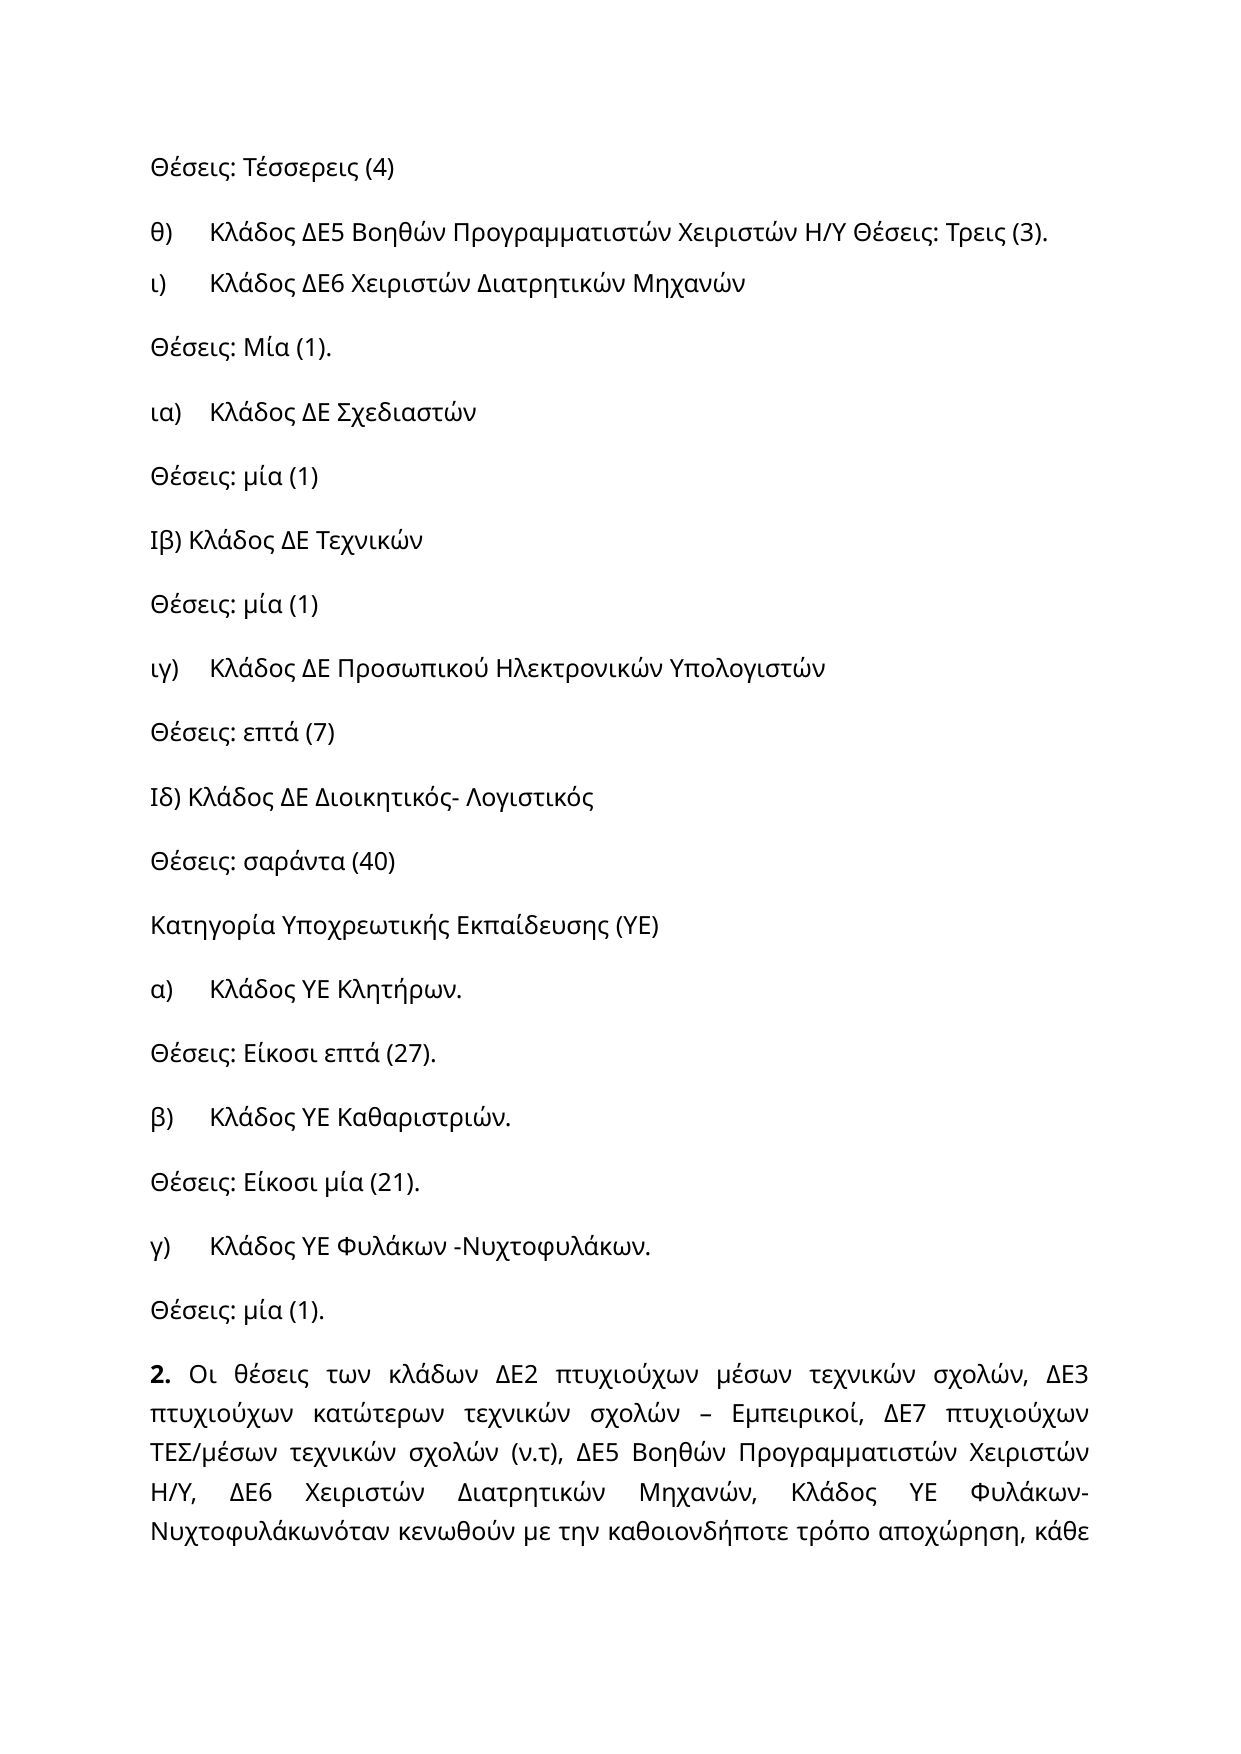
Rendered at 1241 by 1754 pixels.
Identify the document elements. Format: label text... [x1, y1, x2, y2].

text Θέσεις: μία (1) [150, 458, 1090, 492]
text Θέσεις: επτά (7) [150, 715, 1090, 749]
text Θέσεις: Είκοσι μία (21). [150, 1164, 1090, 1198]
text Θέσεις: μία (1) [150, 587, 1090, 621]
text Θέσεις: Τέσσερεις (4) [150, 150, 1090, 184]
text Ιβ) Κλάδος ΔΕ Τεχνικών [150, 522, 1090, 557]
text 2. Οι θέσεις των κλάδων ΔΕ2 πτυχιούχων μέσων τεχνικών σχολών, ΔΕ3 πτυχιούχων κατώτερων τεχνικών σχολών – Εμπειρικοί, ΔΕ7 πτυχιούχων ΤΕΣ/μέσων τεχνικών σχολών (ν.τ), ΔΕ5 Βοηθών Προγραμματιστών Χειριστών Η/Υ, ΔΕ6 Χειριστών Διατρητικών Μηχανών, Κλάδος ΥΕ Φυλάκων-Νυχτοφυλάκωνόταν κενωθούν με την καθοιονδήποτε τρόπο αποχώρηση, κάθε [150, 1357, 1090, 1547]
text Θέσεις: σαράντα (40) [150, 843, 1090, 877]
list γ) Κλάδος ΥΕ Φυλάκων -Νυχτοφυλάκων. [150, 1228, 1090, 1262]
text Θέσεις: Είκοσι επτά (27). [150, 1036, 1090, 1070]
list ια) Κλάδος ΔΕ Σχεδιαστών [150, 394, 1090, 428]
text Κατηγορία Υποχρεωτικής Εκπαίδευσης (ΥΕ) [150, 907, 1090, 942]
list θ) Κλάδος ΔΕ5 Βοηθών Προγραμματιστών Χειριστών Η/Υ Θέσεις: Τρεις (3). [150, 214, 1090, 248]
list α) Κλάδος ΥΕ Κλητήρων. [150, 972, 1090, 1006]
text Ιδ) Κλάδος ΔΕ Διοικητικός- Λογιστικός [150, 779, 1090, 813]
list ι) Κλάδος ΔΕ6 Χειριστών Διατρητικών Μηχανών [150, 266, 1090, 300]
text Θέσεις: Μία (1). [150, 330, 1090, 364]
text Θέσεις: μία (1). [150, 1292, 1090, 1327]
list β) Κλάδος ΥΕ Καθαριστριών. [150, 1100, 1090, 1134]
list ιγ) Κλάδος ΔΕ Προσωπικού Ηλεκτρονικών Υπολογιστών [150, 651, 1090, 685]
